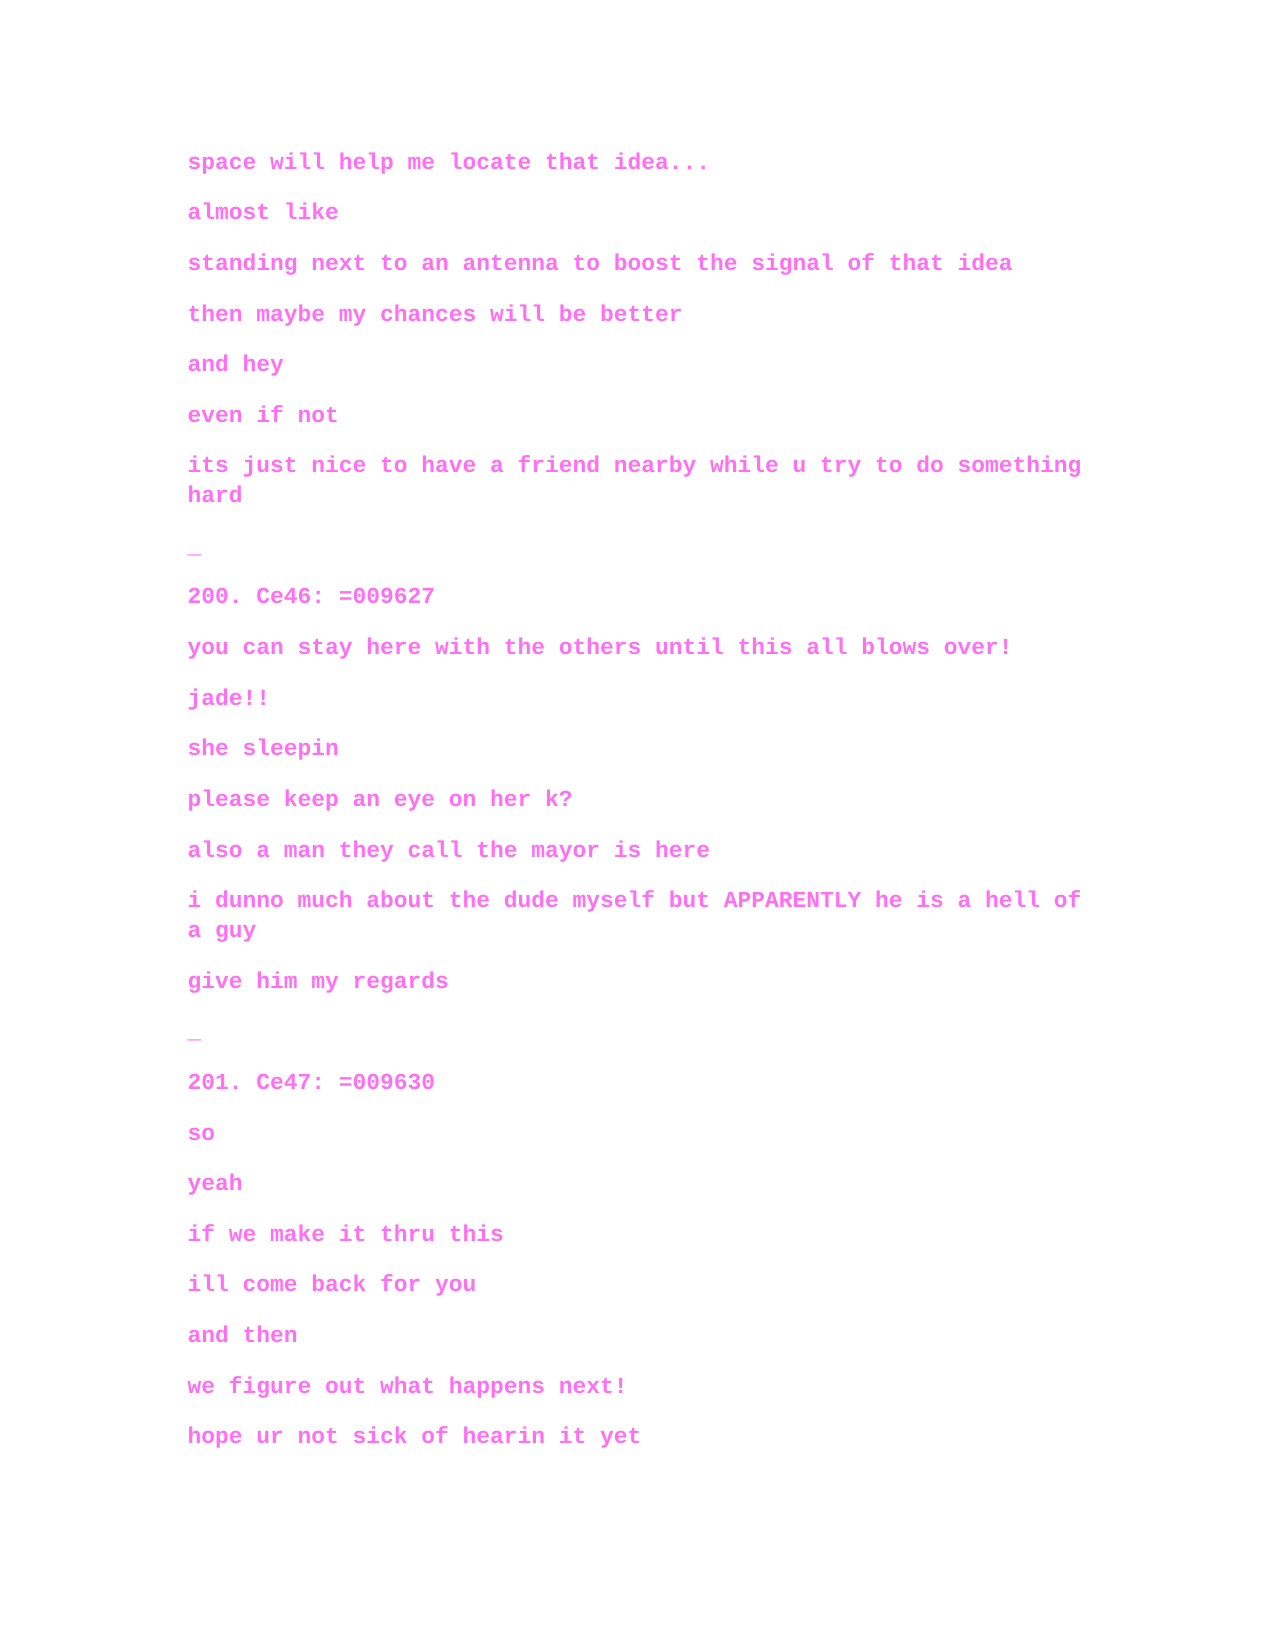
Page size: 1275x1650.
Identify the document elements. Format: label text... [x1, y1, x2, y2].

text standing next to an antenna to boost the signal of that idea [187, 251, 1087, 277]
text _ [187, 1019, 1087, 1046]
text if we make it thru this [187, 1222, 1087, 1248]
text hope ur not sick of hearin it yet [187, 1424, 1087, 1451]
text ill come back for you [187, 1273, 1087, 1299]
text you can stay here with the others until this all blows over! [187, 635, 1087, 661]
text then maybe my chances will be better [187, 302, 1087, 328]
text its just nice to have a friend nearby while u try to do something hard [187, 454, 1087, 509]
text please keep an eye on her k? [187, 787, 1087, 813]
text 200. Ce46: =009627 [187, 585, 1087, 611]
text and then [187, 1323, 1087, 1349]
text jade!! [187, 686, 1087, 712]
text _ [187, 534, 1087, 560]
text even if not [187, 403, 1087, 429]
text i dunno much about the dude myself but APPARENTLY he is a hell of a guy [187, 888, 1087, 944]
text 201. Ce47: =009630 [187, 1070, 1087, 1096]
text yeah [187, 1171, 1087, 1197]
text we figure out what happens next! [187, 1374, 1087, 1400]
text also a man they call the mayor is here [187, 838, 1087, 864]
text space will help me locate that idea... [187, 150, 1087, 176]
text give him my regards [187, 969, 1087, 995]
text so [187, 1121, 1087, 1147]
text she sleepin [187, 737, 1087, 763]
text almost like [187, 201, 1087, 227]
text and hey [187, 352, 1087, 378]
